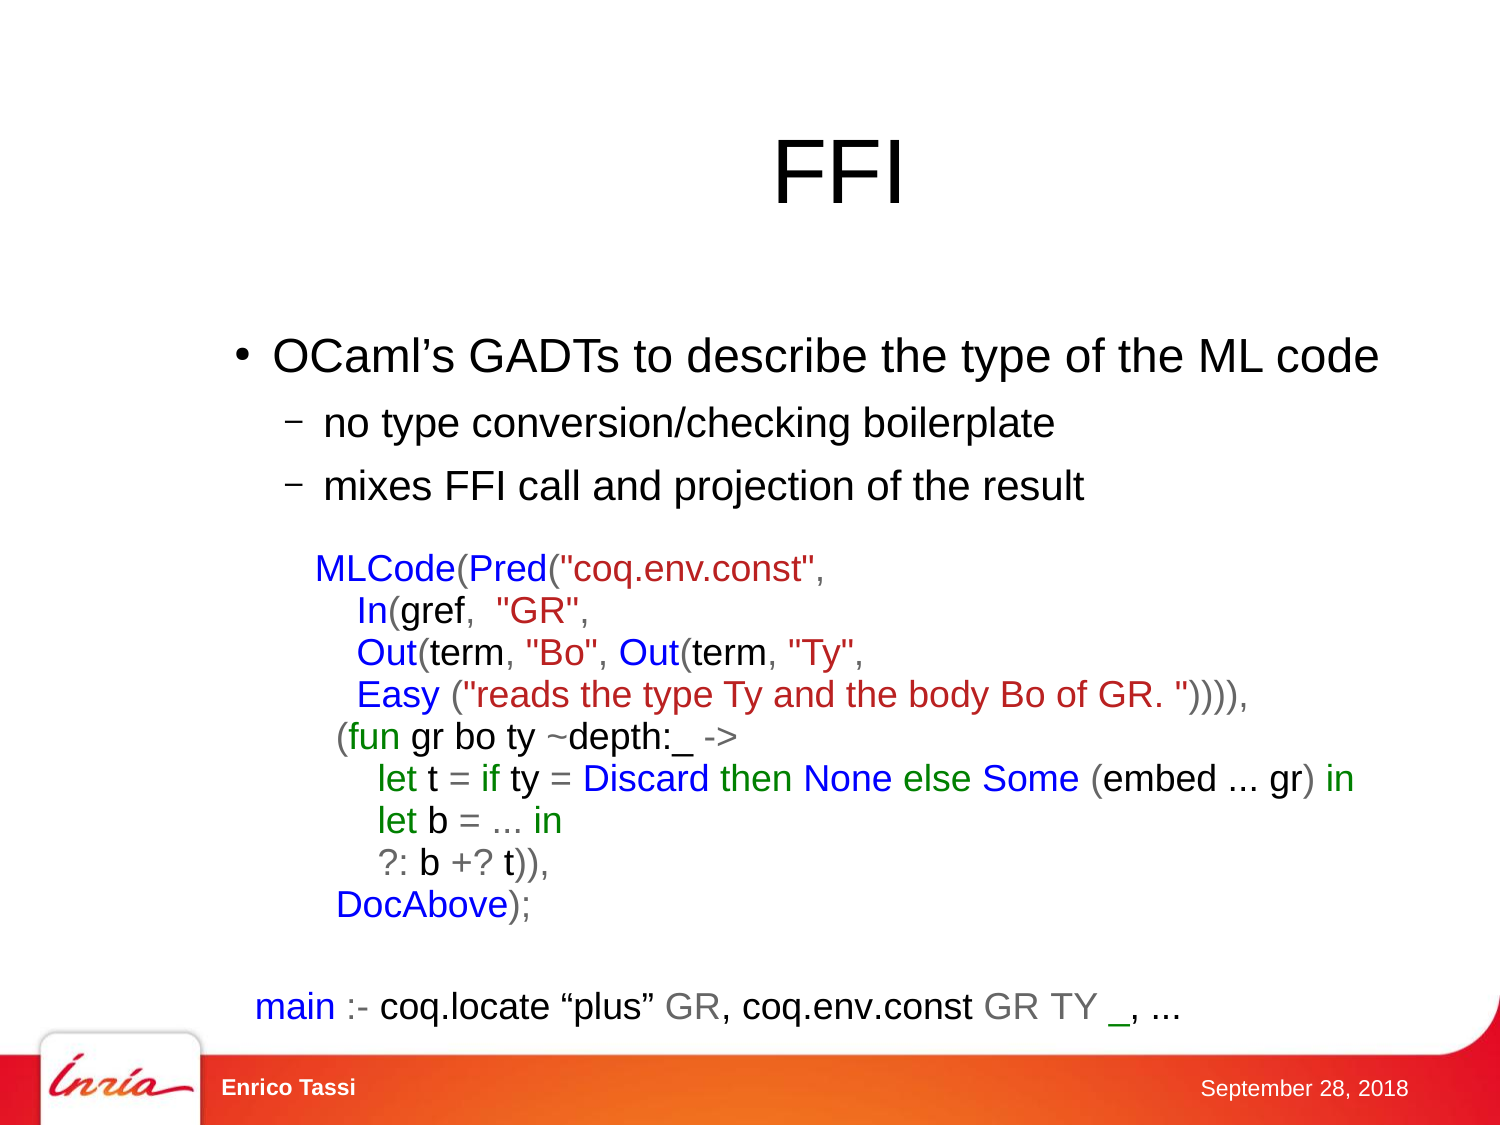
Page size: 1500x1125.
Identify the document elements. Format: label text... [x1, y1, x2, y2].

title FFI [221, 77, 1459, 266]
text_box MLCode(Pred("coq.env.const", In(gref, "GR", Out(term, "Bo", Out(term, "Ty", Easy ("reads the type Ty and the body Bo of GR. ")))), (fun gr bo ty ~depth:_ -> let t = if ty = Discard then None else Some (embed ... gr) in let b = ... in ?: b +? t)), DocAbove); [300, 539, 1441, 975]
text_box main :- coq.locate “plus” GR, coq.env.const GR TY _, ... [240, 978, 1456, 1036]
list OCaml’s GADTs to describe the type of the ML code no type conversion/checking boilerplate mixes FFI call and projection of the result [221, 328, 1459, 511]
picture [0, 947, 1500, 1125]
